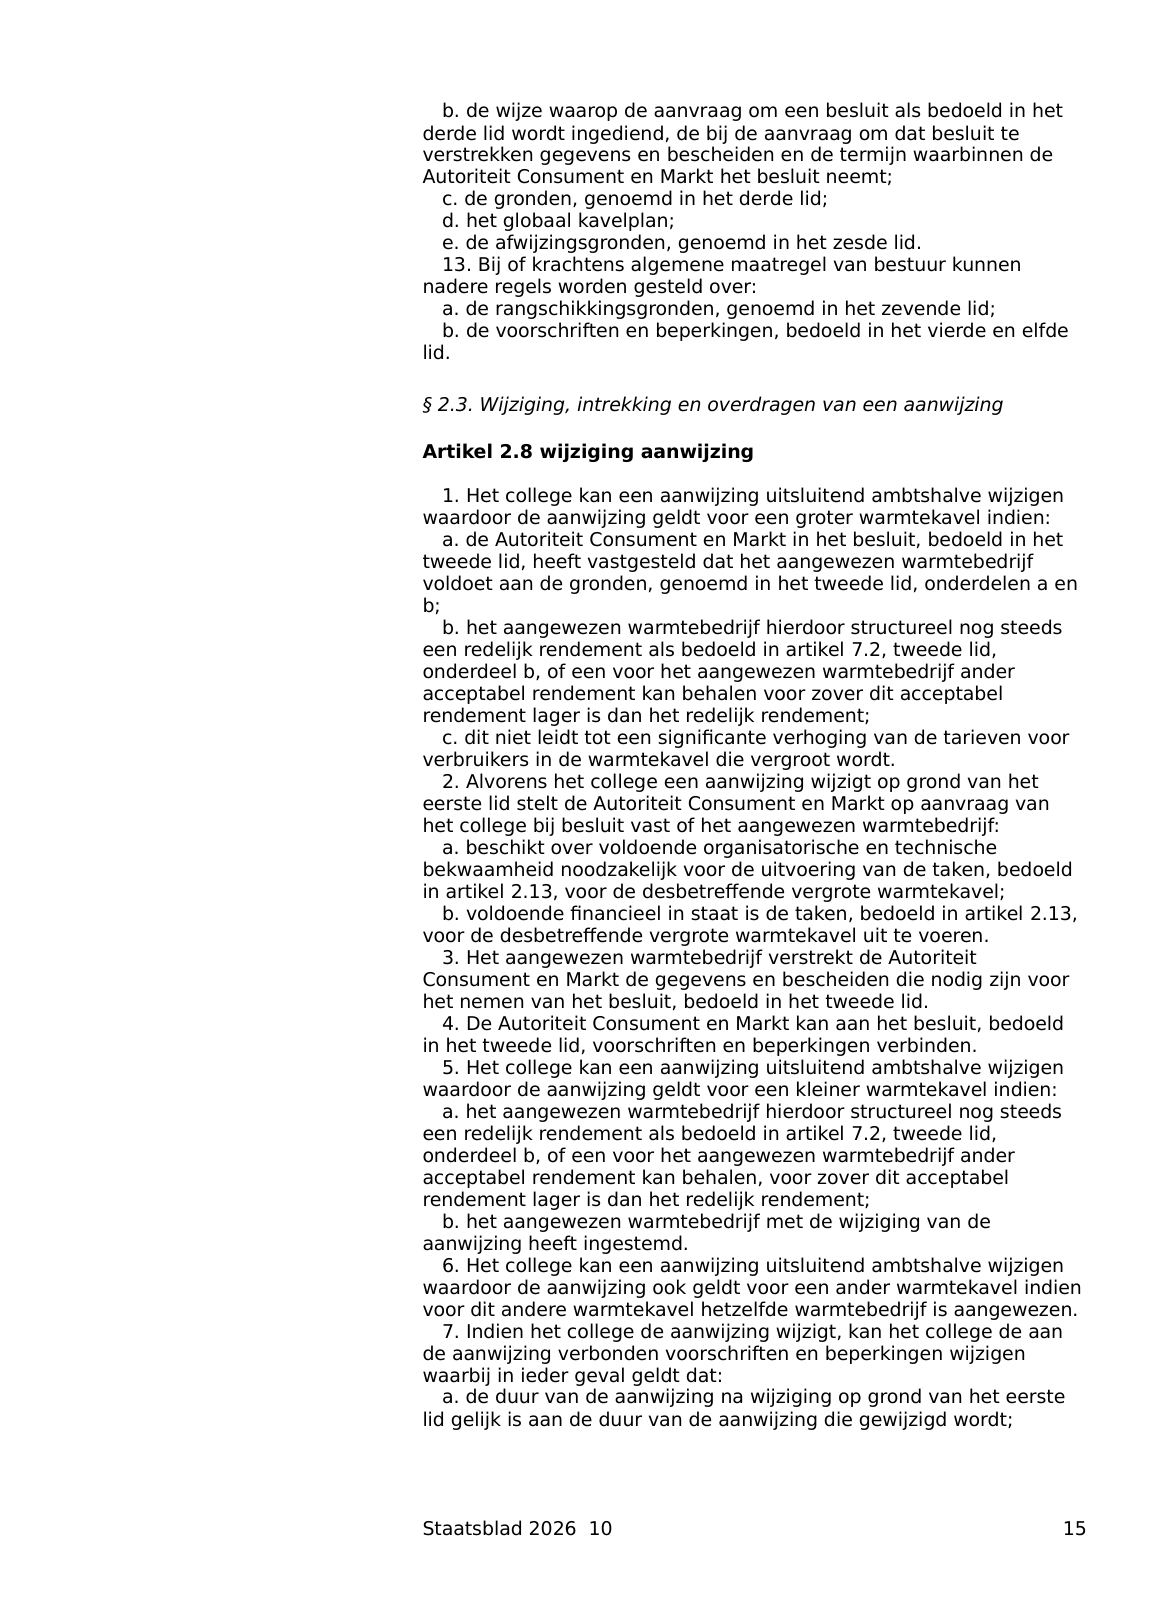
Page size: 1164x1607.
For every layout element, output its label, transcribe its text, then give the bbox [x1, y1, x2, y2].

text 4. De Autoriteit Consument en Markt kan aan het besluit, bedoeld in het tweede lid, voorschriften en beperkingen verbinden. [422, 1013, 1087, 1057]
text a. de Autoriteit Consument en Markt in het besluit, bedoeld in het tweede lid, heeft vastgesteld dat het aangewezen warmtebedrijf voldoet aan de gronden, genoemd in het tweede lid, onderdelen a en b; [422, 529, 1087, 617]
text a. beschikt over voldoende organisatorische en technische bekwaamheid noodzakelijk voor de uitvoering van de taken, bedoeld in artikel 2.13, voor de desbetreffende vergrote warmtekavel; [422, 837, 1087, 903]
text 2. Alvorens het college een aanwijzing wijzigt op grond van het eerste lid stelt de Autoriteit Consument en Markt op aanvraag van het college bij besluit vast of het aangewezen warmtebedrijf: [422, 771, 1087, 837]
text b. het aangewezen warmtebedrijf met de wijziging van de aanwijzing heeft ingestemd. [422, 1211, 1087, 1254]
text 3. Het aangewezen warmtebedrijf verstrekt de Autoriteit Consument en Markt de gegevens en bescheiden die nodig zijn voor het nemen van het besluit, bedoeld in het tweede lid. [422, 947, 1087, 1013]
text d. het globaal kavelplan; [422, 210, 1087, 232]
text b. voldoende financieel in staat is de taken, bedoeld in artikel 2.13, voor de desbetreffende vergrote warmtekavel uit te voeren. [422, 903, 1087, 947]
text c. de gronden, genoemd in het derde lid; [422, 188, 1087, 210]
text a. het aangewezen warmtebedrijf hierdoor structureel nog steeds een redelijk rendement als bedoeld in artikel 7.2, tweede lid, onderdeel b, of een voor het aangewezen warmtebedrijf ander acceptabel rendement kan behalen, voor zover dit acceptabel rendement lager is dan het redelijk rendement; [422, 1101, 1087, 1211]
subtitle Artikel 2.8 wijziging aanwijzing [422, 441, 1087, 463]
text e. de afwijzingsgronden, genoemd in het zesde lid. [422, 232, 1087, 254]
text 5. Het college kan een aanwijzing uitsluitend ambtshalve wijzigen waardoor de aanwijzing geldt voor een kleiner warmtekavel indien: [422, 1057, 1087, 1101]
text a. de rangschikkingsgronden, genoemd in het zevende lid; [422, 298, 1087, 320]
text c. dit niet leidt tot een significante verhoging van de tarieven voor verbruikers in de warmtekavel die vergroot wordt. [422, 727, 1087, 771]
text 1. Het college kan een aanwijzing uitsluitend ambtshalve wijzigen waardoor de aanwijzing geldt voor een groter warmtekavel indien: [422, 485, 1087, 529]
text b. het aangewezen warmtebedrijf hierdoor structureel nog steeds een redelijk rendement als bedoeld in artikel 7.2, tweede lid, onderdeel b, of een voor het aangewezen warmtebedrijf ander acceptabel rendement kan behalen voor zover dit acceptabel rendement lager is dan het redelijk rendement; [422, 617, 1087, 727]
text 7. Indien het college de aanwijzing wijzigt, kan het college de aan de aanwijzing verbonden voorschriften en beperkingen wijzigen waarbij in ieder geval geldt dat: [422, 1321, 1087, 1386]
text b. de voorschriften en beperkingen, bedoeld in het vierde en elfde lid. [422, 320, 1087, 364]
text 6. Het college kan een aanwijzing uitsluitend ambtshalve wijzigen waardoor de aanwijzing ook geldt voor een ander warmtekavel indien voor dit andere warmtekavel hetzelfde warmtebedrijf is aangewezen. [422, 1254, 1087, 1321]
text b. de wijze waarop de aanvraag om een besluit als bedoeld in het derde lid wordt ingediend, de bij de aanvraag om dat besluit te verstrekken gegevens en bescheiden en de termijn waarbinnen de Autoriteit Consument en Markt het besluit neemt; [422, 100, 1087, 188]
text 13. Bij of krachtens algemene maatregel van bestuur kunnen nadere regels worden gesteld over: [422, 254, 1087, 298]
text a. de duur van de aanwijzing na wijziging op grond van het eerste lid gelijk is aan de duur van de aanwijzing die gewijzigd wordt; [422, 1386, 1087, 1430]
subtitle § 2.3. Wijziging, intrekking en overdragen van een aanwijzing [422, 394, 1087, 416]
